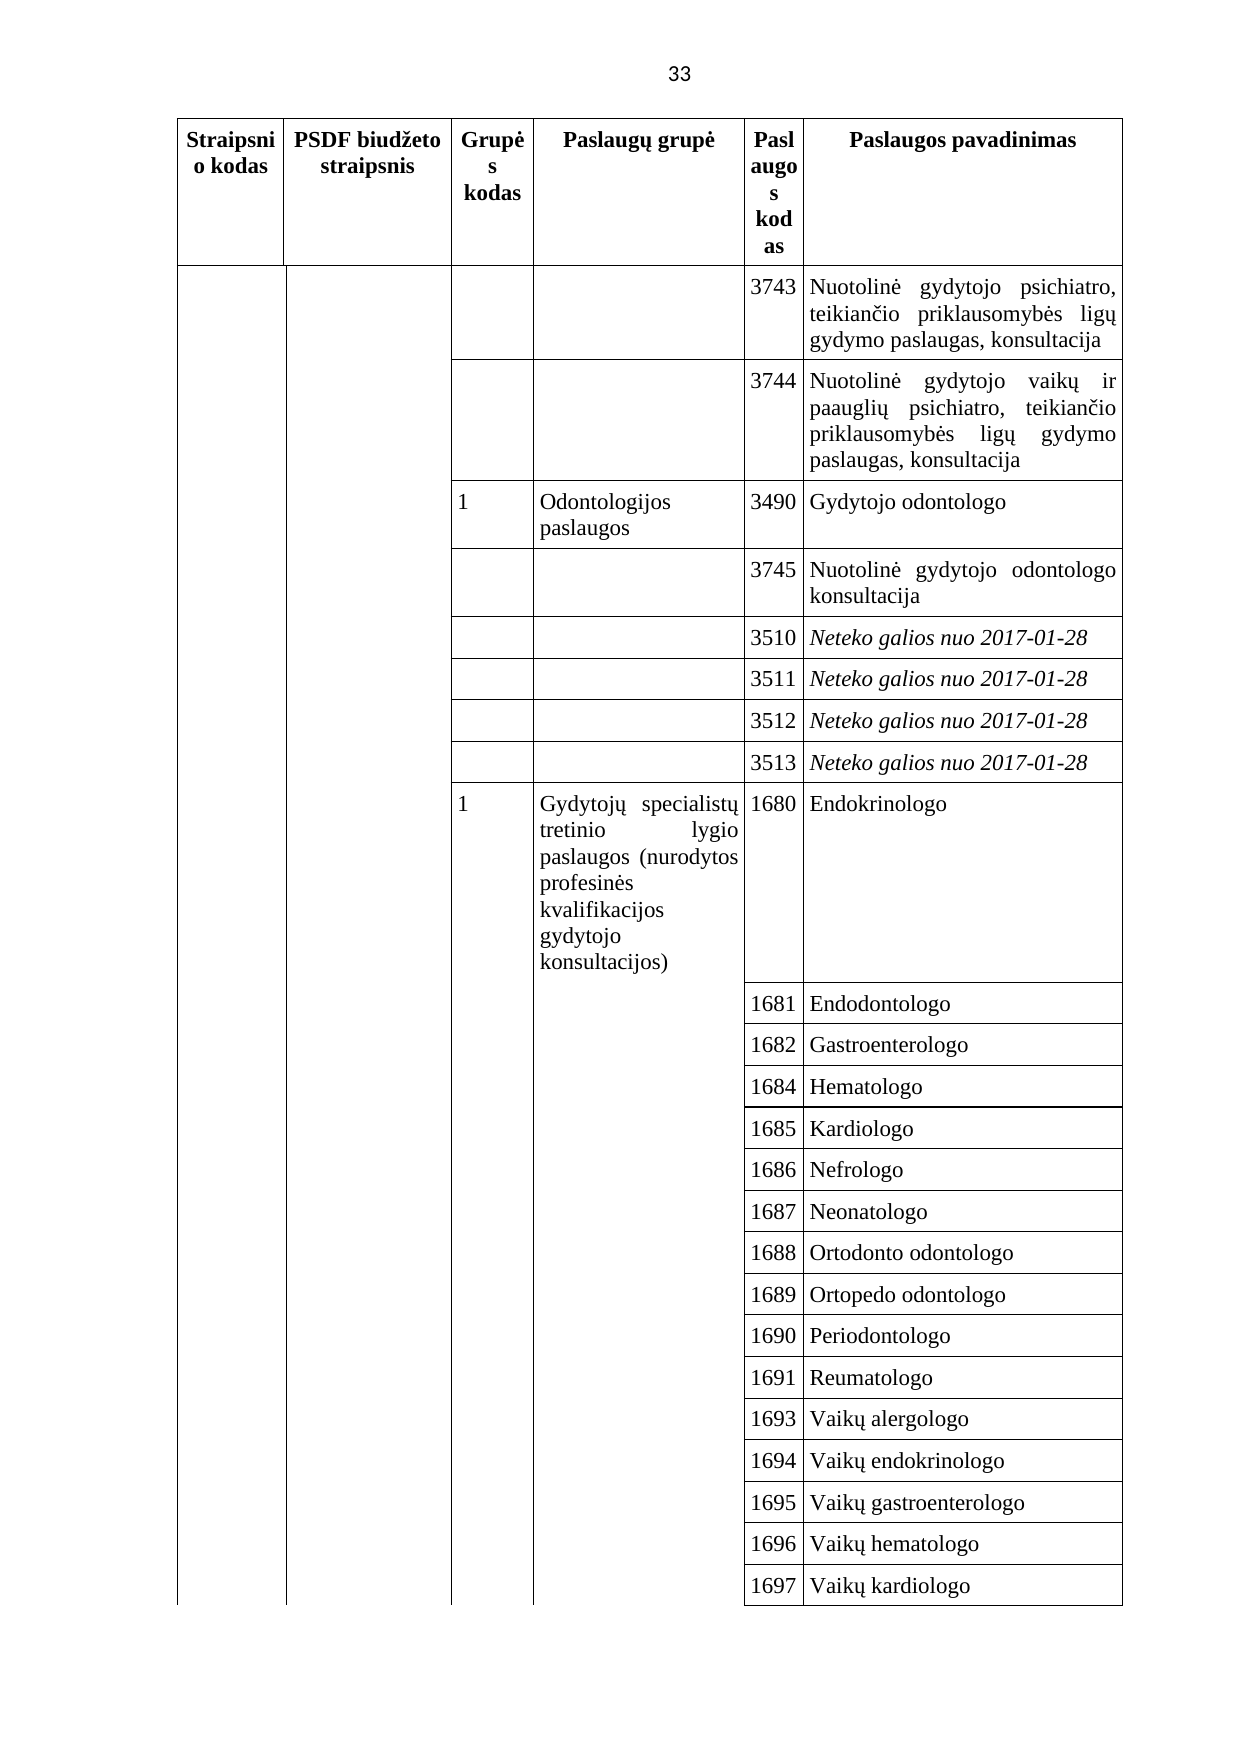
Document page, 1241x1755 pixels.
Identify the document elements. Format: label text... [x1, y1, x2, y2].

table_cell 3510 [745, 617, 803, 657]
table_cell Ortodonto odontologo [804, 1232, 1122, 1273]
table_cell 1687 [745, 1191, 803, 1231]
table_cell Vaikų gastroenterologo [804, 1482, 1122, 1522]
table_cell [452, 549, 533, 616]
table_header Straipsnio kodas [178, 119, 283, 265]
table_cell [178, 1481, 286, 1522]
table_cell Reumatologo [804, 1357, 1122, 1397]
table_cell [452, 360, 533, 480]
table_header Paslaugos pavadinimas [804, 119, 1122, 265]
table_cell [178, 658, 286, 699]
table_cell 1684 [745, 1066, 803, 1106]
table_cell 1680 [745, 783, 803, 982]
table_cell [534, 1273, 744, 1314]
table_cell [287, 1148, 451, 1189]
table_cell [452, 1314, 533, 1356]
table_cell [534, 549, 744, 616]
table_cell [534, 1314, 744, 1356]
table_cell [178, 616, 286, 657]
table_cell [287, 1106, 451, 1148]
table_cell [534, 742, 744, 782]
table_cell [534, 1065, 744, 1106]
table_cell [287, 1273, 451, 1314]
table_header Grupės kodas [452, 119, 533, 265]
table_cell [452, 1273, 533, 1314]
table_cell Vaikų alergologo [804, 1399, 1122, 1439]
table_cell 1 [452, 481, 533, 548]
table_cell [534, 360, 744, 480]
table_cell [287, 359, 451, 480]
table_cell 1686 [745, 1149, 803, 1189]
table_cell Odontologijos paslaugos [534, 481, 744, 548]
table_cell [178, 1273, 286, 1314]
table_cell [287, 1356, 451, 1397]
table_cell Endokrinologo [804, 783, 1122, 982]
table_cell Gastroenterologo [804, 1024, 1122, 1065]
table_cell [452, 1190, 533, 1231]
table_cell [534, 982, 744, 1023]
table_cell Neonatologo [804, 1191, 1122, 1231]
table_cell 3744 [745, 360, 803, 480]
table_cell 1 [452, 783, 533, 982]
table_cell 1682 [745, 1024, 803, 1065]
table_cell [452, 266, 533, 359]
table_cell [178, 782, 286, 982]
table_cell 1690 [745, 1315, 803, 1356]
table_header Paslaugos kodas [745, 119, 803, 265]
table_cell Nuotolinė gydytojo psichiatro, teikiančio priklausomybės ligų gydymo paslaugas, konsultacija [804, 266, 1122, 359]
table_cell [178, 741, 286, 782]
table_cell Neteko galios nuo 2017-01-28 [804, 742, 1122, 782]
table_cell [534, 700, 744, 741]
table_header Paslaugų grupė [534, 119, 744, 265]
table_cell [534, 1481, 744, 1522]
table_cell [534, 617, 744, 657]
table_cell [178, 1398, 286, 1439]
table_cell [452, 1439, 533, 1481]
table_cell [287, 1023, 451, 1065]
table_cell [534, 1398, 744, 1439]
table_cell [534, 1439, 744, 1481]
table_cell [178, 1522, 286, 1564]
table_cell [178, 1564, 286, 1605]
table_cell [287, 699, 451, 741]
table_cell 1691 [745, 1357, 803, 1397]
table_cell [534, 1106, 744, 1148]
table_cell [287, 1190, 451, 1231]
table_cell [178, 1023, 286, 1065]
table_cell [452, 1481, 533, 1522]
table_cell 1697 [745, 1565, 803, 1605]
table_cell [452, 1106, 533, 1148]
table_cell 3511 [745, 659, 803, 699]
table_cell 3745 [745, 549, 803, 616]
table_cell [287, 1065, 451, 1106]
table_cell [452, 1231, 533, 1273]
table_cell Gydytojo odontologo [804, 481, 1122, 548]
table_cell Neteko galios nuo 2017-01-28 [804, 700, 1122, 741]
table_cell [178, 982, 286, 1023]
table_cell Nuotolinė gydytojo odontologo konsultacija [804, 549, 1122, 616]
table_cell [178, 480, 286, 548]
table_cell Periodontologo [804, 1315, 1122, 1356]
table_cell [178, 699, 286, 741]
table_cell [287, 982, 451, 1023]
table_cell [534, 1522, 744, 1564]
table_cell [452, 1522, 533, 1564]
table_cell [287, 1481, 451, 1522]
table_cell 3490 [745, 481, 803, 548]
table_cell [178, 1439, 286, 1481]
table_cell [287, 616, 451, 657]
table_cell [287, 1564, 451, 1605]
table_cell [287, 266, 451, 359]
table_cell 1696 [745, 1523, 803, 1564]
table_cell [287, 480, 451, 548]
table_cell 1695 [745, 1482, 803, 1522]
table_cell Neteko galios nuo 2017-01-28 [804, 659, 1122, 699]
table_cell Vaikų hematologo [804, 1523, 1122, 1564]
table_cell [287, 1439, 451, 1481]
table_cell [178, 1190, 286, 1231]
table_cell [452, 659, 533, 699]
table_cell 1681 [745, 983, 803, 1023]
table_cell [178, 1231, 286, 1273]
table_cell [287, 1398, 451, 1439]
table_cell [452, 1065, 533, 1106]
table_cell [452, 982, 533, 1023]
table_cell [534, 659, 744, 699]
table_cell [452, 1564, 533, 1605]
table_cell [534, 1356, 744, 1397]
table_cell Nefrologo [804, 1149, 1122, 1189]
table_cell [534, 1564, 744, 1605]
table_cell [534, 266, 744, 359]
table_cell 3513 [745, 742, 803, 782]
table_cell [452, 700, 533, 741]
table_cell [287, 1314, 451, 1356]
table_cell [287, 782, 451, 982]
table_cell Nuotolinė gydytojo vaikų ir paauglių psichiatro, teikiančio priklausomybės ligų gydymo paslaugas, konsultacija [804, 360, 1122, 480]
table_cell [534, 1190, 744, 1231]
table_cell [287, 658, 451, 699]
table_cell Ortopedo odontologo [804, 1274, 1122, 1314]
table_cell [452, 1398, 533, 1439]
table_cell [178, 548, 286, 616]
table_cell [178, 1065, 286, 1106]
table_cell [178, 1314, 286, 1356]
table_cell [452, 1023, 533, 1065]
table_cell [178, 1106, 286, 1148]
table_cell [452, 617, 533, 657]
table_cell [178, 266, 286, 359]
table_cell 1685 [745, 1108, 803, 1148]
table_cell 1694 [745, 1440, 803, 1481]
table_cell 1688 [745, 1232, 803, 1273]
table_cell Hematologo [804, 1066, 1122, 1106]
table_header PSDF biudžeto straipsnis [284, 119, 451, 265]
table_cell Vaikų endokrinologo [804, 1440, 1122, 1481]
table_cell Neteko galios nuo 2017-01-28 [804, 617, 1122, 657]
table_cell [287, 741, 451, 782]
table_cell [534, 1231, 744, 1273]
table_cell [534, 1148, 744, 1189]
table_cell [534, 1023, 744, 1065]
table_cell Kardiologo [804, 1108, 1122, 1148]
table_cell [452, 1356, 533, 1397]
table_cell [287, 1522, 451, 1564]
table_cell 1693 [745, 1399, 803, 1439]
table_cell 3512 [745, 700, 803, 741]
table_cell [178, 1148, 286, 1189]
table_cell Gydytojų specialistų tretinio lygio paslaugos (nurodytos profesinės kvalifikacijos gydytojo konsultacijos) [534, 783, 744, 982]
table_cell [452, 1148, 533, 1189]
table_cell 1689 [745, 1274, 803, 1314]
table_cell [452, 742, 533, 782]
table_cell [287, 548, 451, 616]
table_cell [178, 359, 286, 480]
table_cell Endodontologo [804, 983, 1122, 1023]
table_cell [287, 1231, 451, 1273]
table_cell [178, 1356, 286, 1397]
table_cell Vaikų kardiologo [804, 1565, 1122, 1605]
table_cell 3743 [745, 266, 803, 359]
